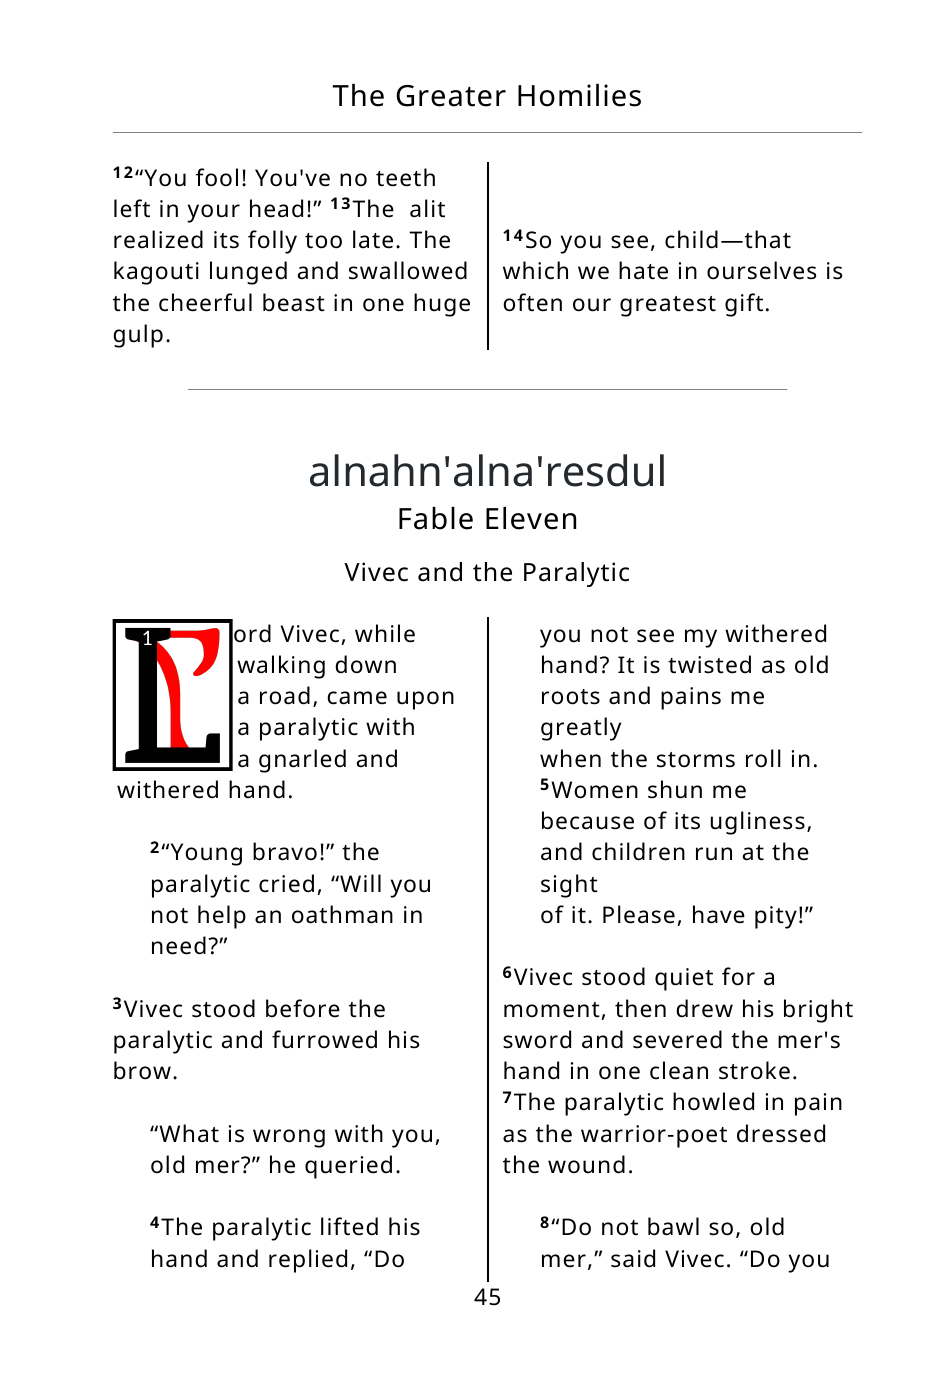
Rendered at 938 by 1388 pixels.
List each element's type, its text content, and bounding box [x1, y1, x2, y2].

text 2“Young bravo!” the paralytic cried, “Will you not help an oathman in need?” [150, 836, 454, 961]
text Vivec and the Paralytic [112, 555, 862, 589]
text a road, came upon [233, 680, 472, 711]
subtitle alnahn'alna'resdul [112, 442, 862, 498]
text Fable Eleven [112, 498, 862, 538]
text 14So you see, child—that which we hate in ourselves is often our greatest gift. [502, 224, 862, 318]
text walking down [233, 649, 472, 680]
text 3Vivec stood before the paralytic and furrowed his brow. [112, 993, 472, 1086]
text 8“Do not bawl so, old mer,” said Vivec. “Do you [540, 1211, 844, 1274]
picture [112, 619, 233, 771]
text a paralytic with [233, 711, 472, 743]
text you not see my withered hand? It is twisted as old roots and pains me greatly when the storms roll in. 5Women shun me because of its ugliness, and children run at the sight of it. Please, have pity!” [540, 618, 844, 930]
text 4The paralytic lifted his hand and replied, “Do [150, 1211, 454, 1274]
text 6Vivec stood quiet for a moment, then drew his bright sword and severed the mer's hand in one clean stroke. 7The paralytic howled in pain as the warrior-poet dressed the wound. [502, 961, 862, 1180]
text The Greater Homilies [112, 75, 862, 115]
text 12“You fool! You've no teeth left in your head!” 13The alit realized its folly too late. The kagouti lunged and swallowed the cheerful beast in one huge gulp. [112, 162, 472, 349]
text withered hand. [112, 774, 472, 805]
text ord Vivec, while [112, 618, 472, 649]
text a gnarled and [112, 743, 472, 774]
text “What is wrong with you, old mer?” he queried. [150, 1118, 454, 1180]
